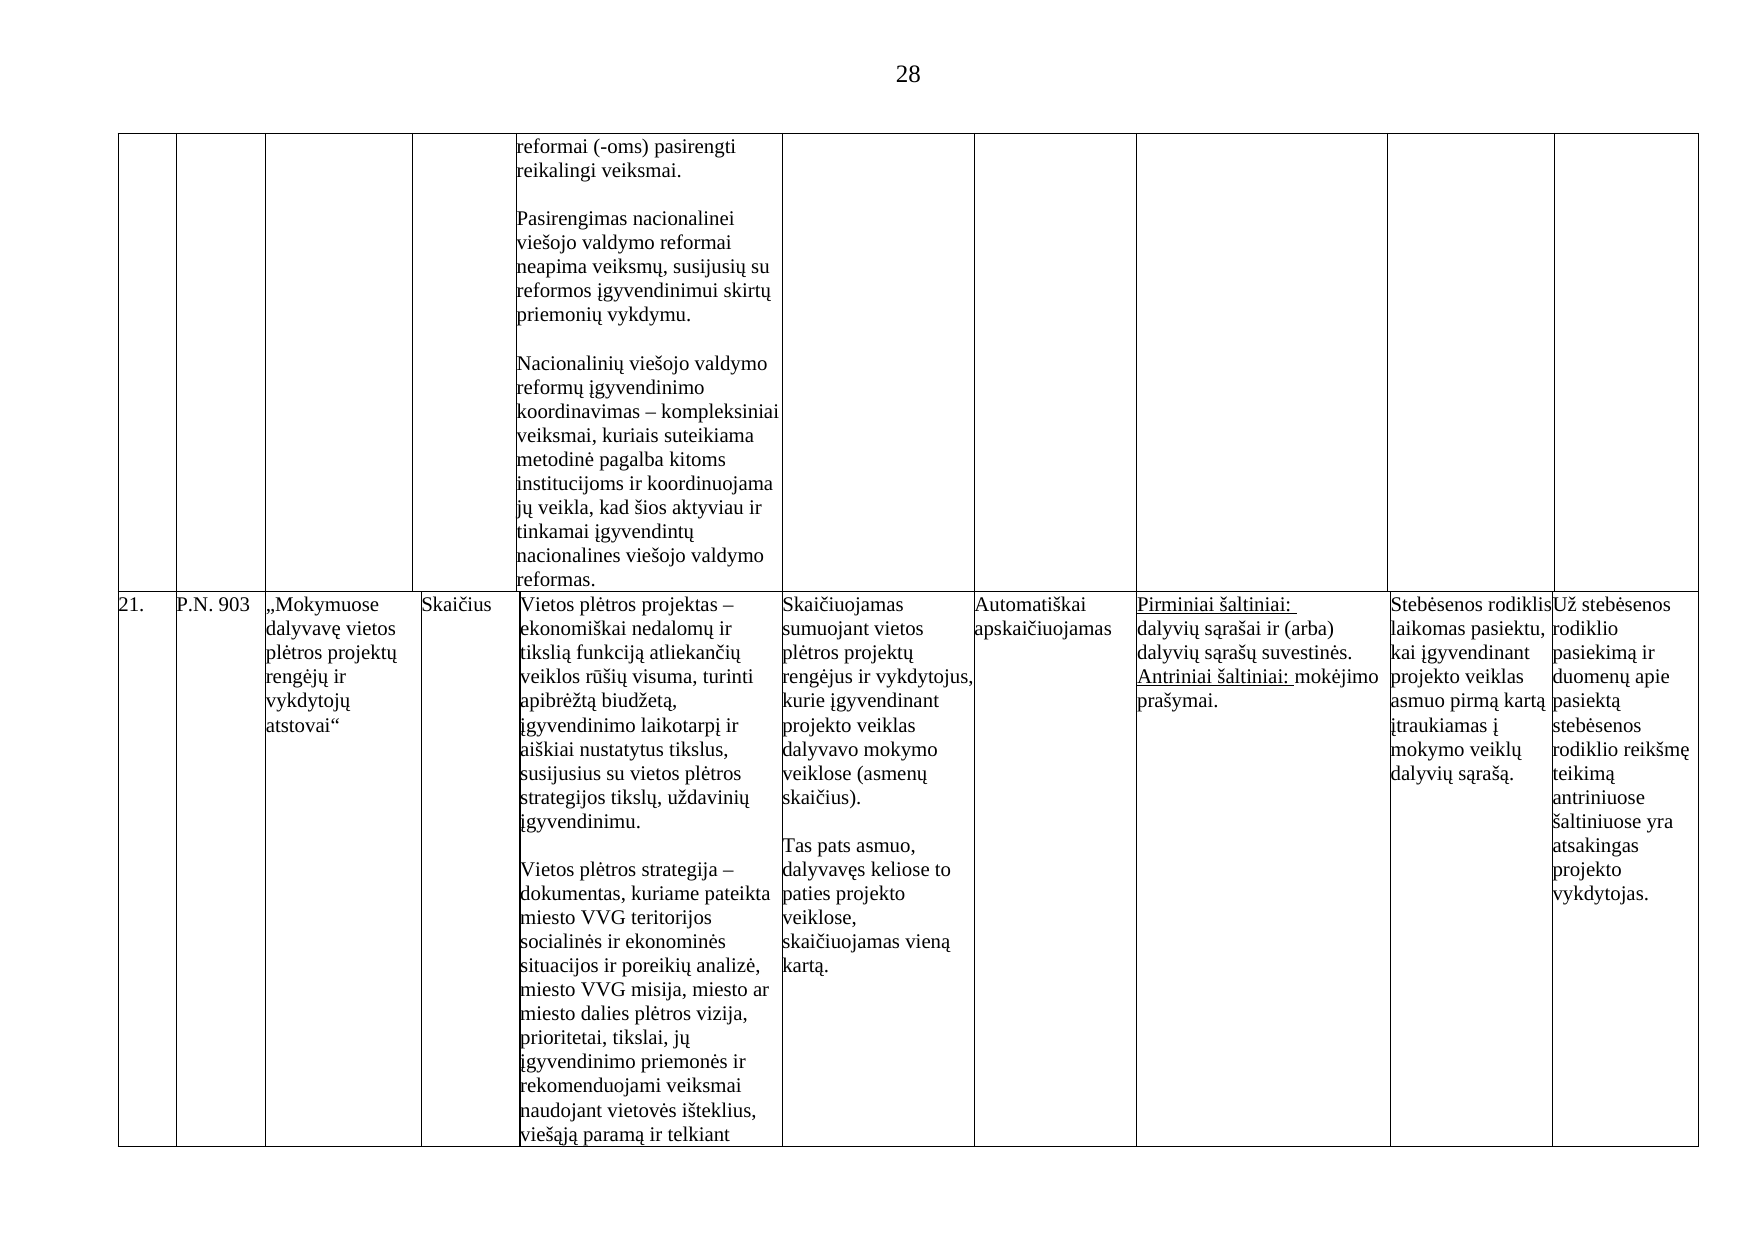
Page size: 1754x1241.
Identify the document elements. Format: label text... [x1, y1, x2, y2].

table_cell [119, 134, 176, 591]
table_cell reformai (-oms) pasirengti reikalingi veiksmai. Pasirengimas nacionalinei viešojo valdymo reformai neapima veiksmų, susijusių su reformos įgyvendinimui skirtų priemonių vykdymu. Nacionalinių viešojo valdymo reformų įgyvendinimo koordinavimas – kompleksiniai veiksmai, kuriais suteikiama metodinė pagalba kitoms institucijoms ir koordinuojama jų veikla, kad šios aktyviau ir tinkamai įgyvendintų nacionalines viešojo valdymo reformas. [517, 134, 782, 591]
table_cell [266, 134, 412, 591]
table_cell Stebėsenos rodiklis laikomas pasiektu, kai įgyvendinant projekto veiklas asmuo pirmą kartą įtraukiamas į mokymo veiklų dalyvių sąrašą. [1391, 592, 1552, 1146]
table_cell [1137, 134, 1387, 591]
table_cell Skaičius [422, 592, 519, 1146]
table_cell [1388, 134, 1554, 591]
table_cell [783, 134, 974, 591]
table_cell Skaičiuojamas sumuojant vietos plėtros projektų rengėjus ir vykdytojus, kurie įgyvendinant projekto veiklas dalyvavo mokymo veiklose (asmenų skaičius). Tas pats asmuo, dalyvavęs keliose to paties projekto veiklose, skaičiuojamas vieną kartą. [783, 592, 974, 1146]
table_cell [177, 134, 265, 591]
table_cell Vietos plėtros projektas –ekonomiškai nedalomų ir tikslią funkciją atliekančių veiklos rūšių visuma, turinti apibrėžtą biudžetą, įgyvendinimo laikotarpį ir aiškiai nustatytus tikslus, susijusius su vietos plėtros strategijos tikslų, uždavinių įgyvendinimu. Vietos plėtros strategija – dokumentas, kuriame pateikta miesto VVG teritorijos socialinės ir ekonominės situacijos ir poreikių analizė, miesto VVG misija, miesto ar miesto dalies plėtros vizija, prioritetai, tikslai, jų įgyvendinimo priemonės ir rekomenduojami veiksmai naudojant vietovės išteklius, viešąją paramą ir telkiant [521, 592, 782, 1146]
table_cell „Mokymuose dalyvavę vietos plėtros projektų rengėjų ir vykdytojų atstovai“ [266, 592, 421, 1146]
table_cell Pirminiai šaltiniai: dalyvių sąrašai ir (arba) dalyvių sąrašų suvestinės. Antriniai šaltiniai: mokėjimo prašymai. [1137, 592, 1390, 1146]
table_cell [1555, 134, 1698, 591]
table_cell P.N. 903 [177, 592, 265, 1146]
table_cell Automatiškai apskaičiuojamas [975, 592, 1136, 1146]
table_cell [413, 134, 516, 591]
table_cell 21. [119, 592, 176, 1146]
table_cell Už stebėsenos rodiklio pasiekimą ir duomenų apie pasiektą stebėsenos rodiklio reikšmę teikimą antriniuose šaltiniuose yra atsakingas projekto vykdytojas. [1553, 592, 1698, 1146]
table_cell [975, 134, 1136, 591]
